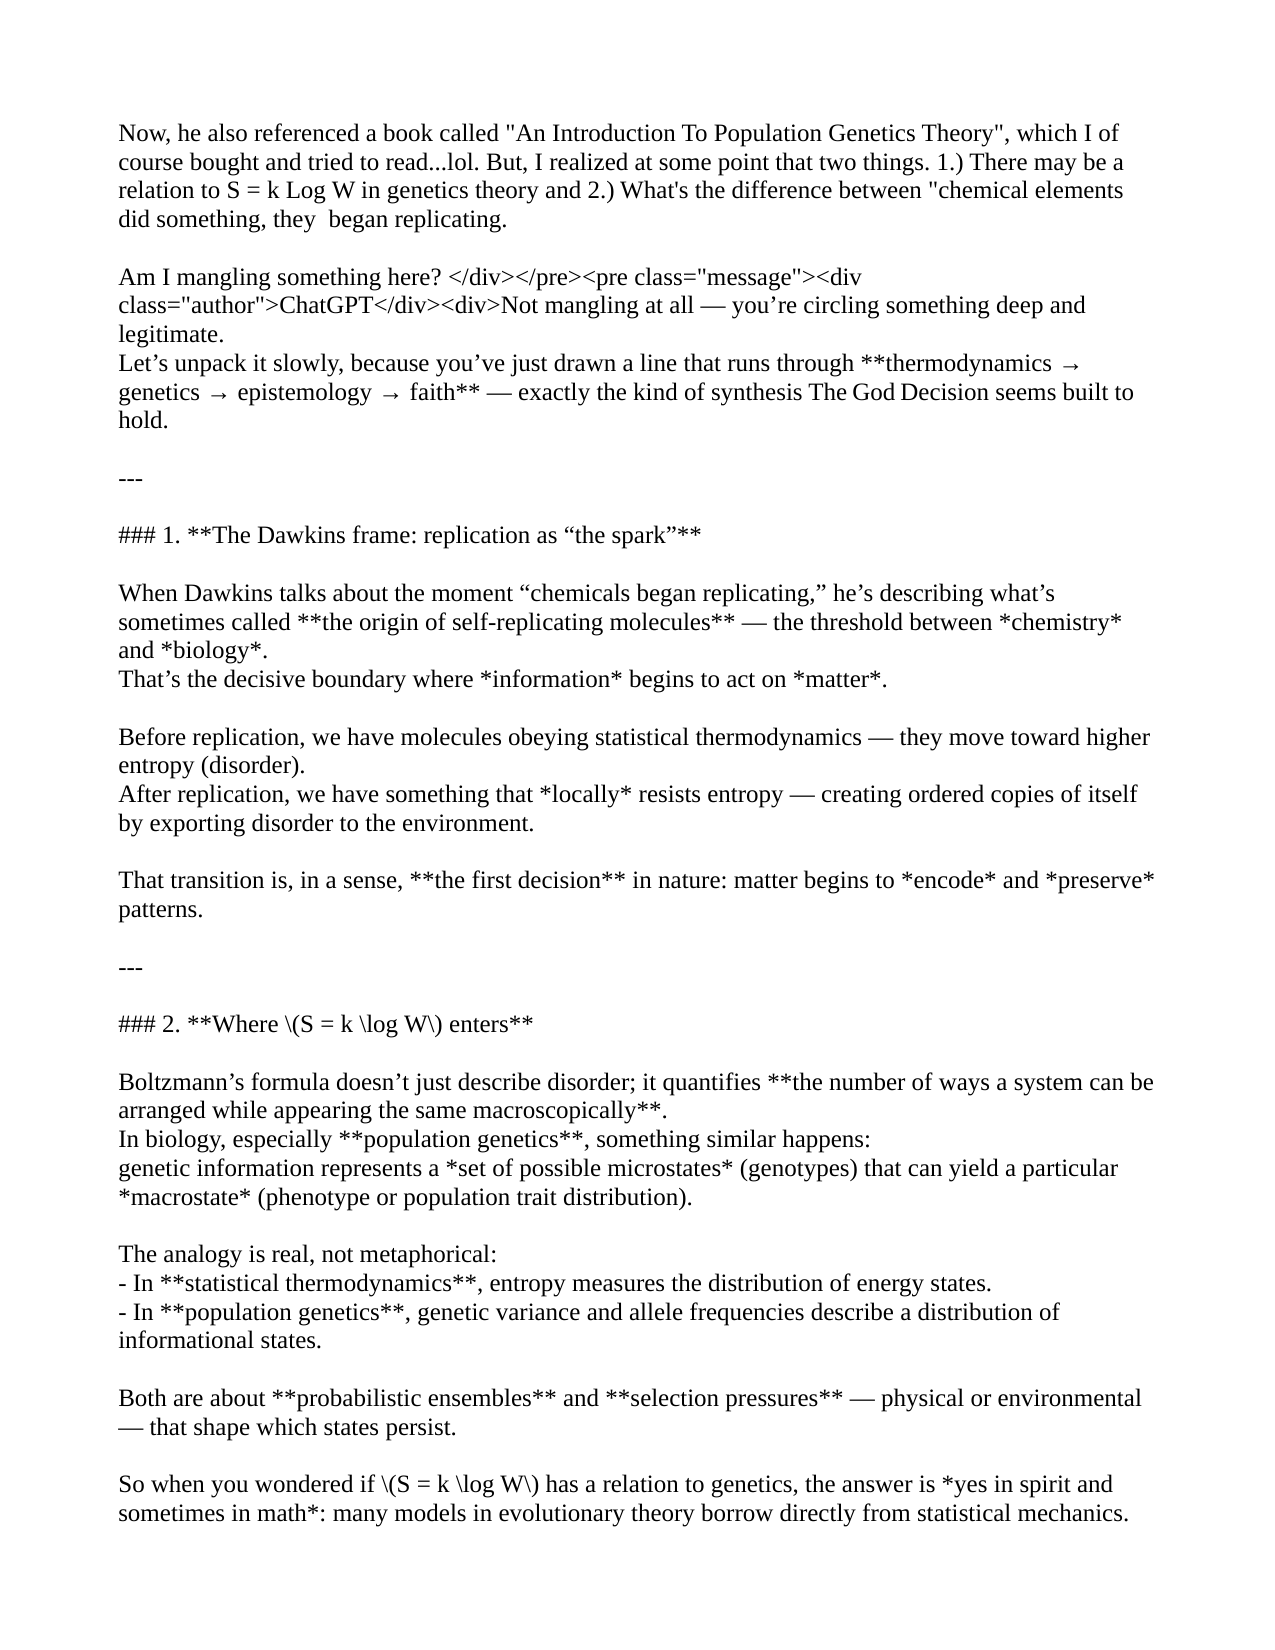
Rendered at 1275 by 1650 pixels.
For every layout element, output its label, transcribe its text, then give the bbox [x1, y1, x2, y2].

text Before replication, we have molecules obeying statistical thermodynamics — they move toward higher entropy (disorder). [118, 722, 1157, 779]
text - In **statistical thermodynamics**, entropy measures the distribution of energy states. [118, 1268, 1157, 1297]
text The analogy is real, not metaphorical: [118, 1239, 1157, 1268]
text That’s the decisive boundary where *information* begins to act on *matter*. [118, 664, 1157, 693]
text genetic information represents a *set of possible microstates* (genotypes) that can yield a particular *macrostate* (phenotype or population trait distribution). [118, 1153, 1157, 1211]
text ### 1. **The Dawkins frame: replication as “the spark”** [118, 521, 1157, 549]
text Am I mangling something here? </div></pre><pre class="message"><div class="author">ChatGPT</div><div>Not mangling at all — you’re circling something deep and legitimate. [118, 262, 1157, 348]
text - In **population genetics**, genetic variance and allele frequencies describe a distribution of informational states. [118, 1297, 1157, 1354]
text --- [118, 952, 1157, 981]
text ### 2. **Where \(S = k \log W\) enters** [118, 1009, 1157, 1038]
text --- [118, 463, 1157, 492]
text That transition is, in a sense, **the first decision** in nature: matter begins to *encode* and *preserve* patterns. [118, 866, 1157, 923]
text Boltzmann’s formula doesn’t just describe disorder; it quantifies **the number of ways a system can be arranged while appearing the same macroscopically**. [118, 1067, 1157, 1124]
text Now, he also referenced a book called "An Introduction To Population Genetics Theory", which I of course bought and tried to read...lol. But, I realized at some point that two things. 1.) There may be a relation to S = k Log W in genetics theory and 2.) What's the difference between "chemical elements did something, they began replicating. [118, 118, 1157, 233]
text In biology, especially **population genetics**, something similar happens: [118, 1124, 1157, 1153]
text Both are about **probabilistic ensembles** and **selection pressures** — physical or environmental — that shape which states persist. [118, 1383, 1157, 1441]
text After replication, we have something that *locally* resists entropy — creating ordered copies of itself by exporting disorder to the environment. [118, 779, 1157, 837]
text Let’s unpack it slowly, because you’ve just drawn a line that runs through **thermodynamics → genetics → epistemology → faith** — exactly the kind of synthesis The God Decision seems built to hold. [118, 348, 1157, 434]
text When Dawkins talks about the moment “chemicals began replicating,” he’s describing what’s sometimes called **the origin of self-replicating molecules** — the threshold between *chemistry* and *biology*. [118, 578, 1157, 664]
text So when you wondered if \(S = k \log W\) has a relation to genetics, the answer is *yes in spirit and sometimes in math*: many models in evolutionary theory borrow directly from statistical mechanics. [118, 1469, 1157, 1527]
